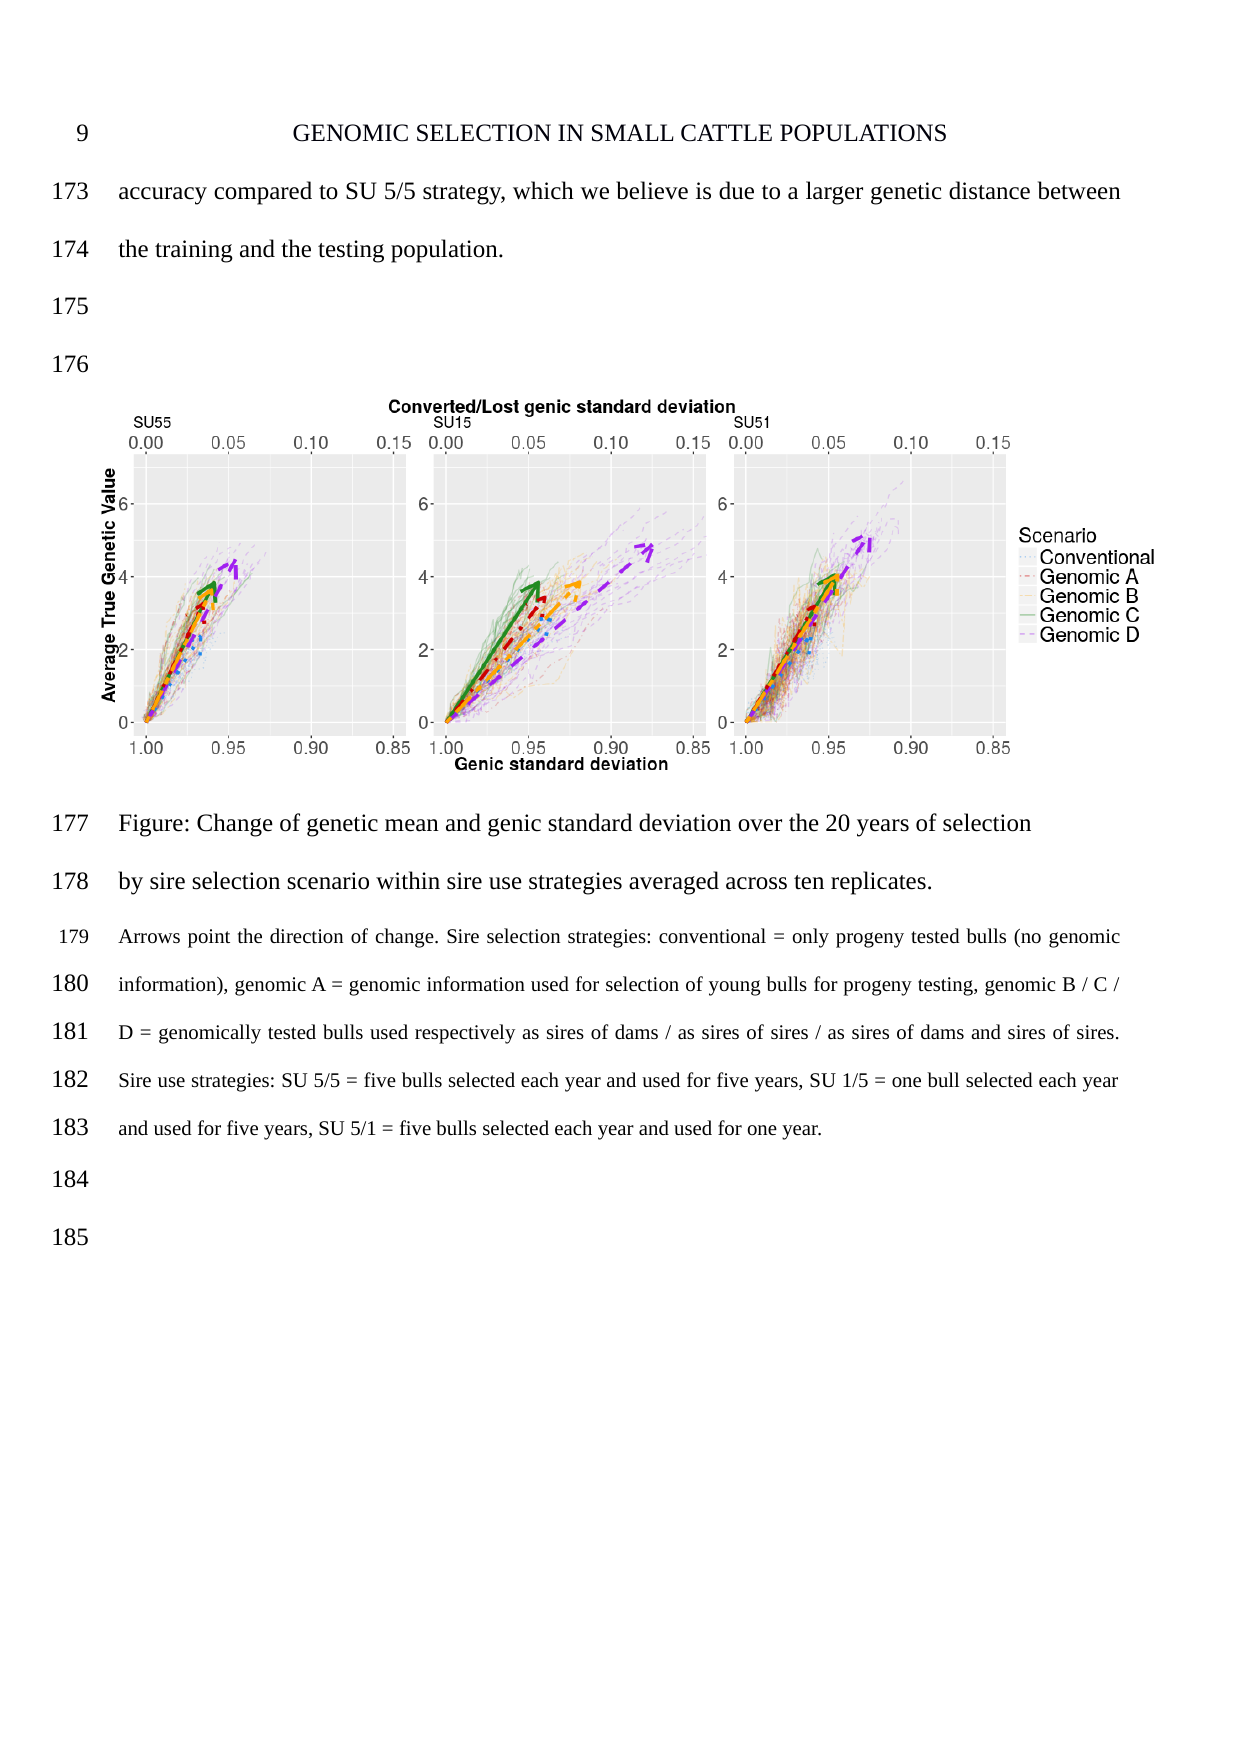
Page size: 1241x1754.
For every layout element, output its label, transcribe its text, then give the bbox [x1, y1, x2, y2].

subtitle Figure: Change of genetic mean and genic standard deviation over the 20 years of selection [118, 780, 1122, 837]
subtitle Arrows point the direction of change. Sire selection strategies: conventional = only progeny tested bulls (no genomic information), genomic A = genomic information used for selection of young bulls for progeny testing, genomic B / C / D = genomically tested bulls used respectively as sires of dams / as sires of sires / as sires of dams and sires of sires. Sire use strategies: SU 5/5 = five bulls selected each year and used for five years, SU 1/5 = one bull selected each year and used for five years, SU 5/1 = five bulls selected each year and used for one year. [118, 923, 1122, 1140]
subtitle by sire selection scenario within sire use strategies averaged across ten replicates. [118, 866, 1122, 895]
subtitle accuracy compared to SU 5/5 strategy, which we believe is due to a larger genetic distance between the training and the testing population. [118, 176, 1122, 263]
picture [91, 389, 1155, 780]
